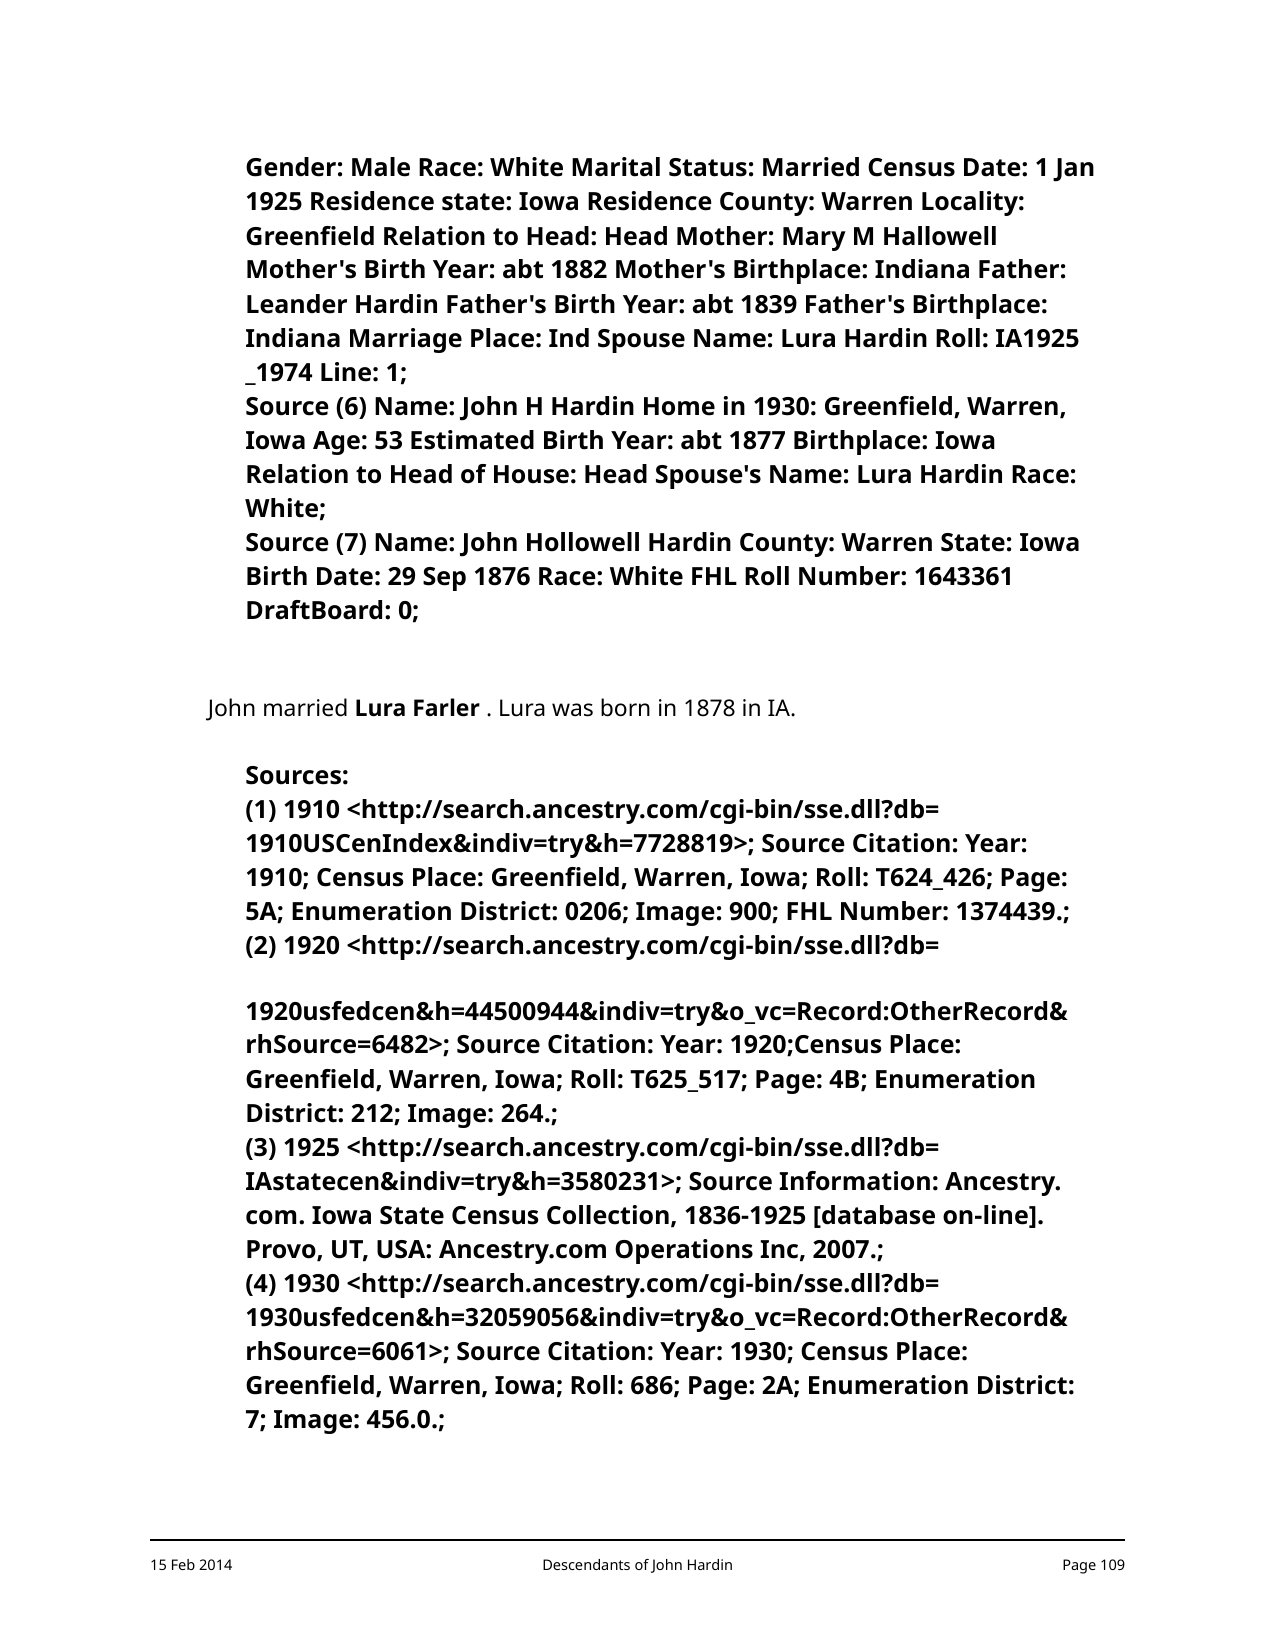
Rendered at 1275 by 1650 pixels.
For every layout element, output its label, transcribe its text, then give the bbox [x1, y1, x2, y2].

text Leander Hardin Father's Birth Year: abt 1839 Father's Birthplace: [245, 286, 1125, 320]
text 1920usfedcen&h=44500944&indiv=try&o_vc=Record:OtherRecord& [245, 993, 1125, 1027]
text Indiana Marriage Place: Ind Spouse Name: Lura Hardin Roll: IA1925 [245, 320, 1125, 354]
text Relation to Head of House: Head Spouse's Name: Lura Hardin Race: [245, 457, 1125, 491]
text (3) 1925 <http://search.ancestry.com/cgi-bin/sse.dll?db= [245, 1129, 1125, 1163]
text com. Iowa State Census Collection, 1836-1925 [database on-line]. [245, 1197, 1125, 1232]
text Source (7) Name: John Hollowell Hardin County: Warren State: Iowa [245, 525, 1125, 559]
text 1910USCenIndex&indiv=try&h=7728819>; Source Citation: Year: [245, 826, 1125, 860]
text Birth Date: 29 Sep 1876 Race: White FHL Roll Number: 1643361 [245, 559, 1125, 593]
text Provo, UT, USA: Ancestry.com Operations Inc, 2007.; [245, 1232, 1125, 1266]
text Iowa Age: 53 Estimated Birth Year: abt 1877 Birthplace: Iowa [245, 422, 1125, 457]
text Greenfield, Warren, Iowa; Roll: T625_517; Page: 4B; Enumeration [245, 1061, 1125, 1095]
text 5A; Enumeration District: 0206; Image: 900; FHL Number: 1374439.; [245, 894, 1125, 928]
text rhSource=6482>; Source Citation: Year: 1920;Census Place: [245, 1027, 1125, 1061]
text Mother's Birth Year: abt 1882 Mother's Birthplace: Indiana Father: [245, 252, 1125, 286]
text rhSource=6061>; Source Citation: Year: 1930; Census Place: [245, 1334, 1125, 1368]
text _1974 Line: 1; [245, 354, 1125, 388]
text 1930usfedcen&h=32059056&indiv=try&o_vc=Record:OtherRecord& [245, 1300, 1125, 1334]
text White; [245, 491, 1125, 525]
text 1925 Residence state: Iowa Residence County: Warren Locality: [245, 184, 1125, 218]
text Greenfield, Warren, Iowa; Roll: 686; Page: 2A; Enumeration District: [245, 1368, 1125, 1402]
text (4) 1930 <http://search.ancestry.com/cgi-bin/sse.dll?db= [245, 1266, 1125, 1300]
text IAstatecen&indiv=try&h=3580231>; Source Information: Ancestry. [245, 1163, 1125, 1197]
text Source (6) Name: John H Hardin Home in 1930: Greenfield, Warren, [245, 388, 1125, 422]
text Greenfield Relation to Head: Head Mother: Mary M Hallowell [245, 218, 1125, 252]
text 1910; Census Place: Greenfield, Warren, Iowa; Roll: T624_426; Page: [245, 860, 1125, 894]
text (2) 1920 <http://search.ancestry.com/cgi-bin/sse.dll?db= [245, 928, 1125, 962]
text District: 212; Image: 264.; [245, 1095, 1125, 1129]
text 7; Image: 456.0.; [245, 1402, 1125, 1436]
text Gender: Male Race: White Marital Status: Married Census Date: 1 Jan [245, 150, 1125, 184]
text Sources: [245, 757, 1125, 792]
text DraftBoard: 0; [245, 593, 1125, 627]
text John married Lura Farler . Lura was born in 1878 in IA. [208, 692, 1125, 723]
text (1) 1910 <http://search.ancestry.com/cgi-bin/sse.dll?db= [245, 792, 1125, 826]
